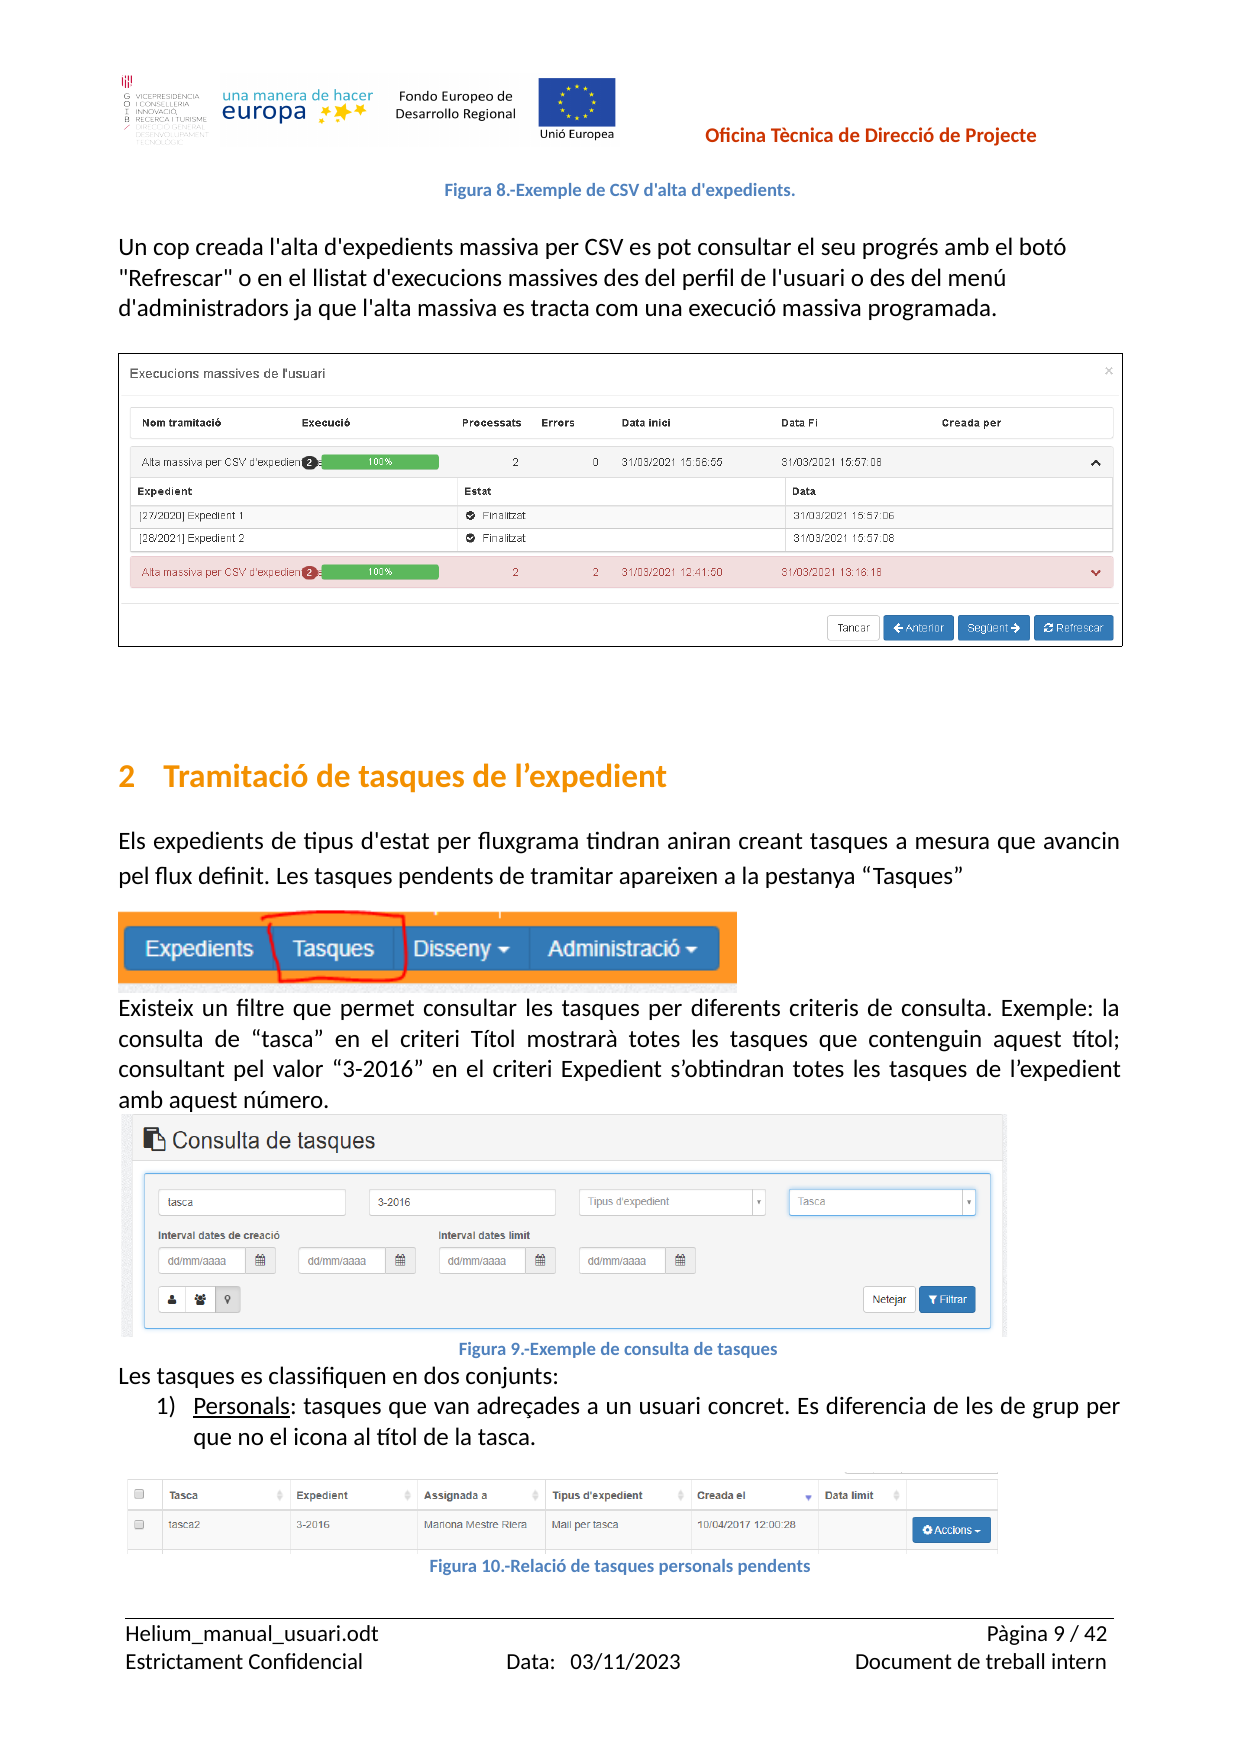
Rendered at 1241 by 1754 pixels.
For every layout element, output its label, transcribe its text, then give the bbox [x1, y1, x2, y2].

picture [118, 909, 737, 993]
text Figura 8.-Exemple de CSV d'alta d'expedients. [118, 178, 1122, 201]
text Les tasques es classifiquen en dos conjunts: [118, 1360, 1122, 1390]
text Existeix un filtre que permet consultar les tasques per diferents criteris de consulta. Exemple: la consulta de “tasca” en el criteri Títol mostrarà totes les tasques que contenguin aquest títol; consultant pel valor “3-2016” en el criteri Expedient s’obtindran totes les tasques de l’expedient amb aquest número. [118, 992, 1122, 1114]
text Un cop creada l'alta d'expedients massiva per CSV es pot consultar el seu progrés amb el botó "Refrescar" o en el llistat d'execucions massives des del perfil de l'usuari o des del menú d'administradors ja que l'alta massiva es tracta com una execució massiva programada. [118, 231, 1122, 323]
text Figura 9.-Exemple de consulta de tasques [118, 1337, 1122, 1360]
picture [118, 1472, 1004, 1554]
picture [118, 73, 213, 147]
picture [121, 356, 1119, 644]
list Personals: tasques que van adreçades a un usuari concret. Es diferencia de les de grup per que no el icona al títol de la tasca. [156, 1390, 1122, 1451]
text Els expedients de tipus d'estat per fluxgrama tindran aniran creant tasques a mesura que avancin pel flux definit. Les tasques pendents de tramitar apareixen a la pestanya “Tasques” [118, 825, 1122, 890]
text Figura 10.-Relació de tasques personals pendents [118, 1554, 1122, 1577]
picture [121, 1114, 1008, 1337]
picture [219, 73, 621, 147]
subtitle Tramitació de tasques de l’expedient [118, 755, 1122, 795]
